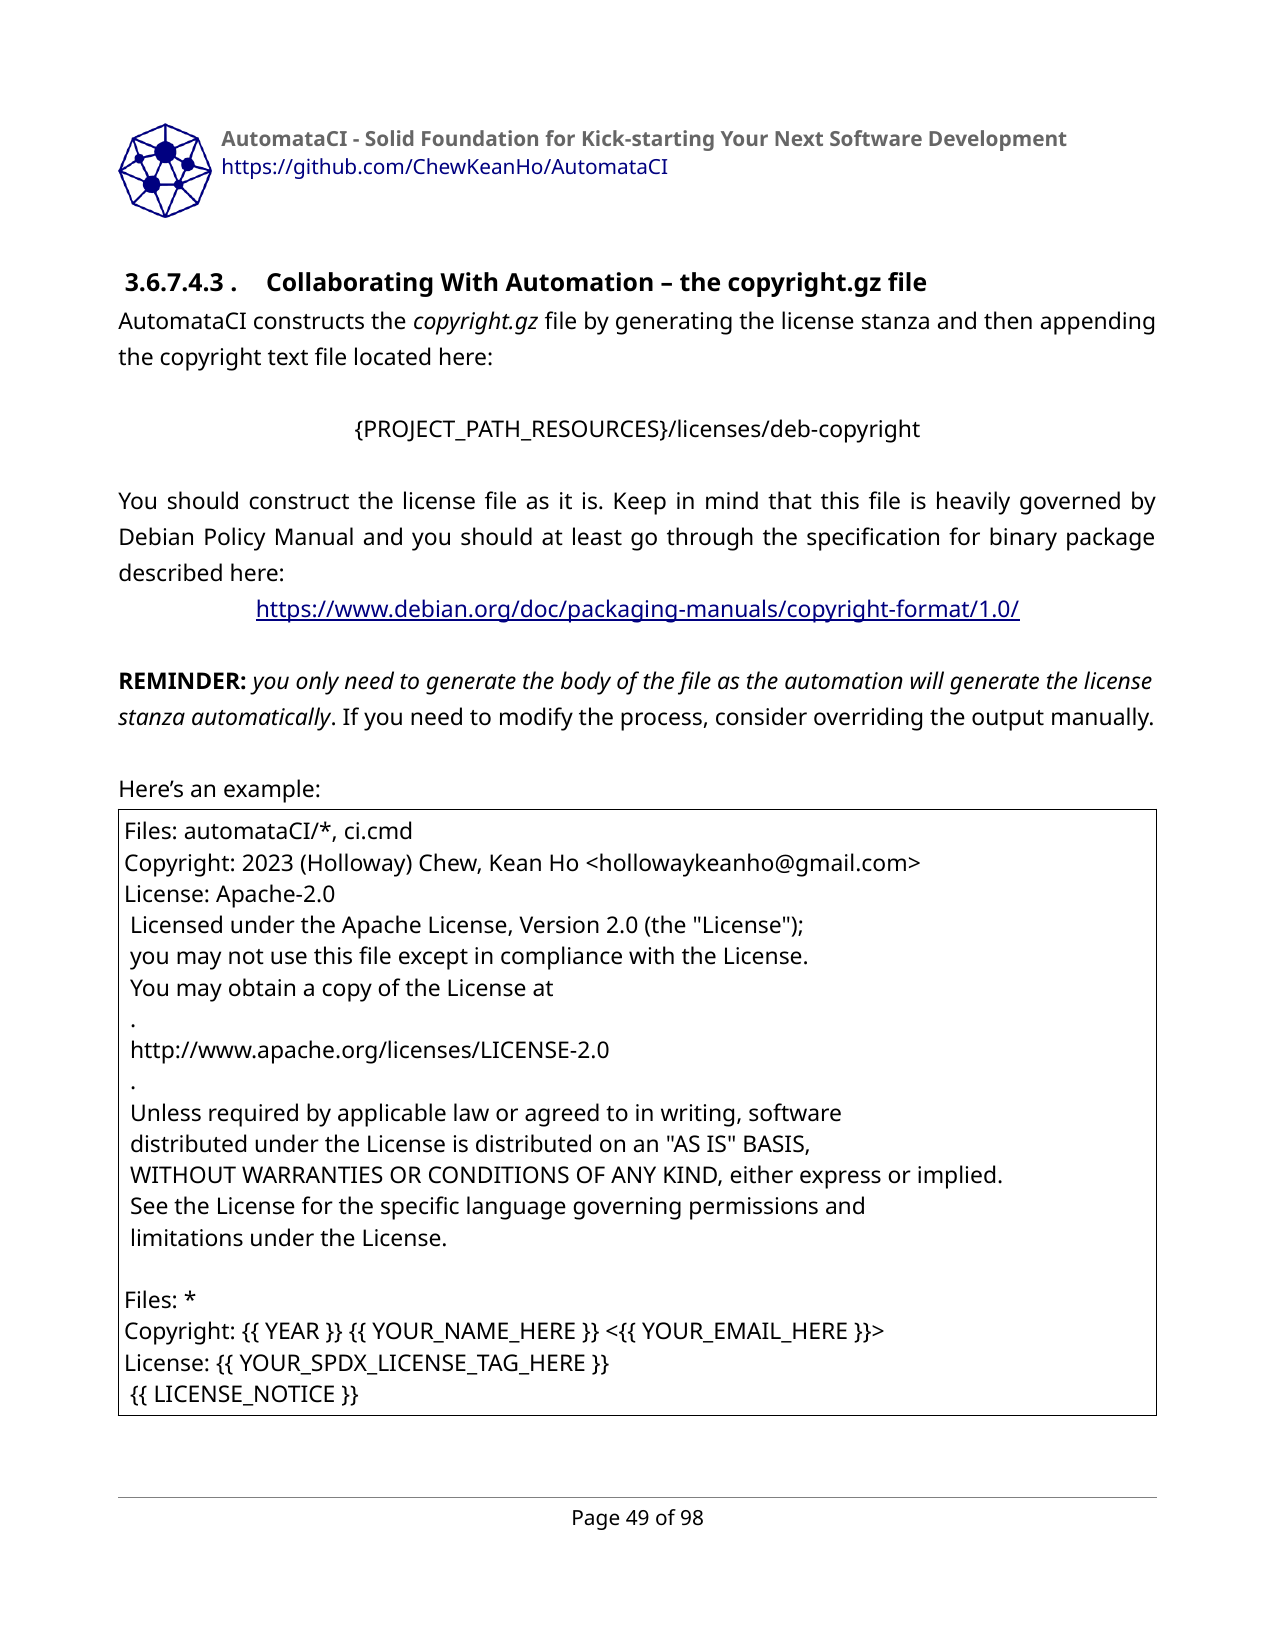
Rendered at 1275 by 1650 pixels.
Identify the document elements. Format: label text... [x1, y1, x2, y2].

text https://www.debian.org/doc/packaging-manuals/copyright-format/1.0/ [118, 593, 1157, 624]
table_header Files: automataCI/*, ci.cmd Copyright: 2023 (Holloway) Chew, Kean Ho <hollowaykeanho@gmail.com> License: Apache-2.0 Licensed under the Apache License, Version 2.0 (the "License"); you may not use this file except in compliance with the License. You may obtain a copy of the License at . http://www.apache.org/licenses/LICENSE-2.0 . Unless required by applicable law or agreed to in writing, software distributed under the License is distributed on an "AS IS" BASIS, WITHOUT WARRANTIES OR CONDITIONS OF ANY KIND, either express or implied. See the License for the specific language governing permissions and limitations under the License. Files: * Copyright: {{ YEAR }} {{ YOUR_NAME_HERE }} <{{ YOUR_EMAIL_HERE }}> License: {{ YOUR_SPDX_LICENSE_TAG_HERE }} {{ LICENSE_NOTICE }} [119, 810, 1156, 1415]
picture [118, 123, 212, 218]
text REMINDER: you only need to generate the body of the file as the automation will generate the license stanza automatically. If you need to modify the process, consider overriding the output manually. [118, 665, 1157, 732]
text {PROJECT_PATH_RESOURCES}/licenses/deb-copyright [118, 413, 1157, 444]
text You should construct the license file as it is. Keep in mind that this file is heavily governed by Debian Policy Manual and you should at least go through the specification for binary package described here: [118, 485, 1157, 588]
text Here’s an example: [118, 772, 1157, 804]
subtitle Collaborating With Automation – the copyright.gz file [118, 265, 1157, 299]
text AutomataCI constructs the copyright.gz file by generating the license stanza and then appending the copyright text file located here: [118, 305, 1157, 372]
